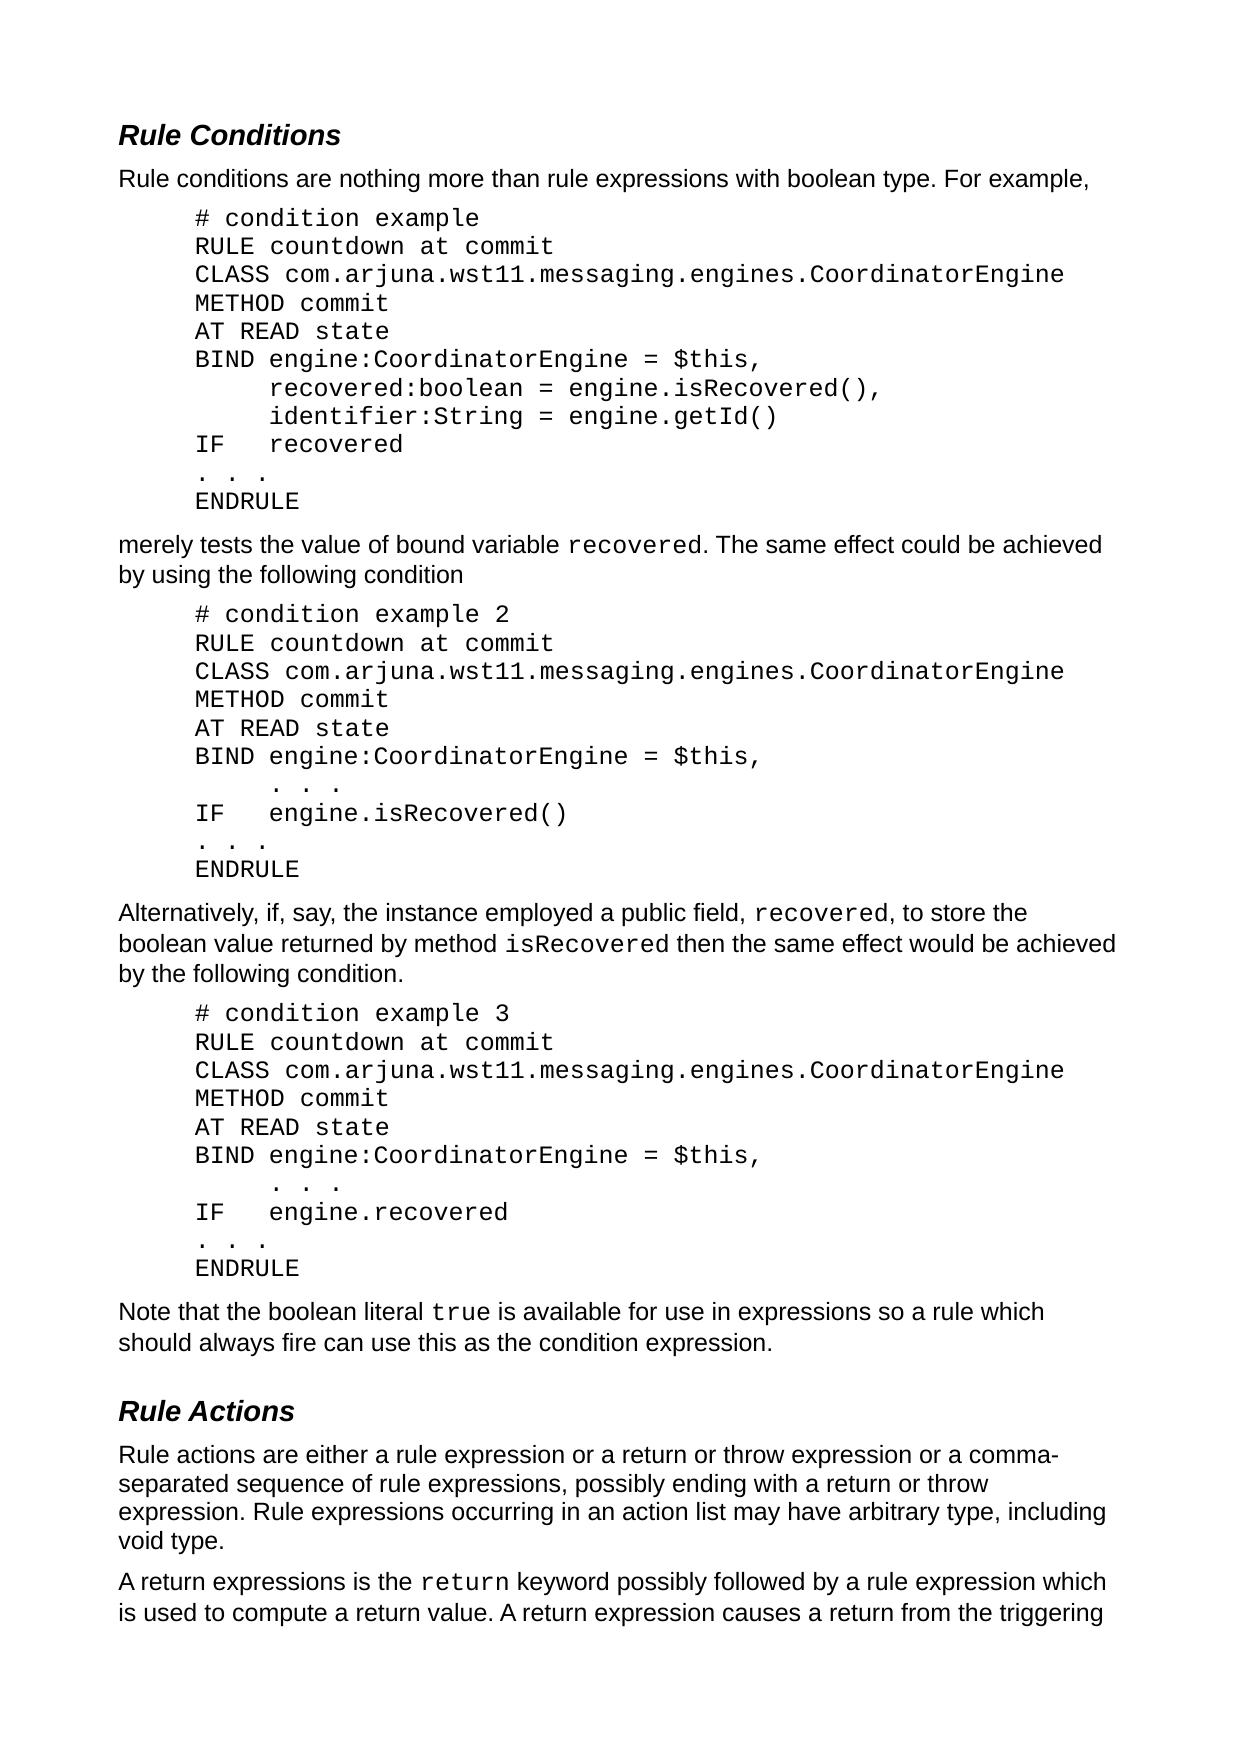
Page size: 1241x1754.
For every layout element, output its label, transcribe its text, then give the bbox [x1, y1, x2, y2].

text Note that the boolean literal true is available for use in expressions so a rule which should always fire can use this as the condition expression. [118, 1297, 1122, 1356]
subtitle Rule Conditions [118, 118, 1122, 152]
text # condition example RULE countdown at commit CLASS com.arjuna.wst11.messaging.engines.CoordinatorEngine METHOD commit AT READ state BIND engine:CoordinatorEngine = $this, recovered:boolean = engine.isRecovered(), identifier:String = engine.getId() IF recovered . . . ENDRULE [194, 205, 1122, 517]
text # condition example 3 RULE countdown at commit CLASS com.arjuna.wst11.messaging.engines.CoordinatorEngine METHOD commit AT READ state BIND engine:CoordinatorEngine = $this, . . . IF engine.recovered . . . ENDRULE [194, 1001, 1122, 1284]
subtitle Rule Actions [118, 1394, 1122, 1427]
text Rule conditions are nothing more than rule expressions with boolean type. For example, [118, 164, 1122, 193]
text merely tests the value of bound variable recovered. The same effect could be achieved by using the following condition [118, 529, 1122, 589]
text # condition example 2 RULE countdown at commit CLASS com.arjuna.wst11.messaging.engines.CoordinatorEngine METHOD commit AT READ state BIND engine:CoordinatorEngine = $this, . . . IF engine.isRecovered() . . . ENDRULE [194, 602, 1122, 885]
text A return expressions is the return keyword possibly followed by a rule expression which is used to compute a return value. A return expression causes a return from the triggering [118, 1567, 1122, 1627]
text Alternatively, if, say, the instance employed a public field, recovered, to store the boolean value returned by method isRecovered then the same effect would be achieved by the following condition. [118, 898, 1122, 988]
text Rule actions are either a rule expression or a return or throw expression or a comma-separated sequence of rule expressions, possibly ending with a return or throw expression. Rule expressions occurring in an action list may have arbitrary type, including void type. [118, 1440, 1122, 1555]
